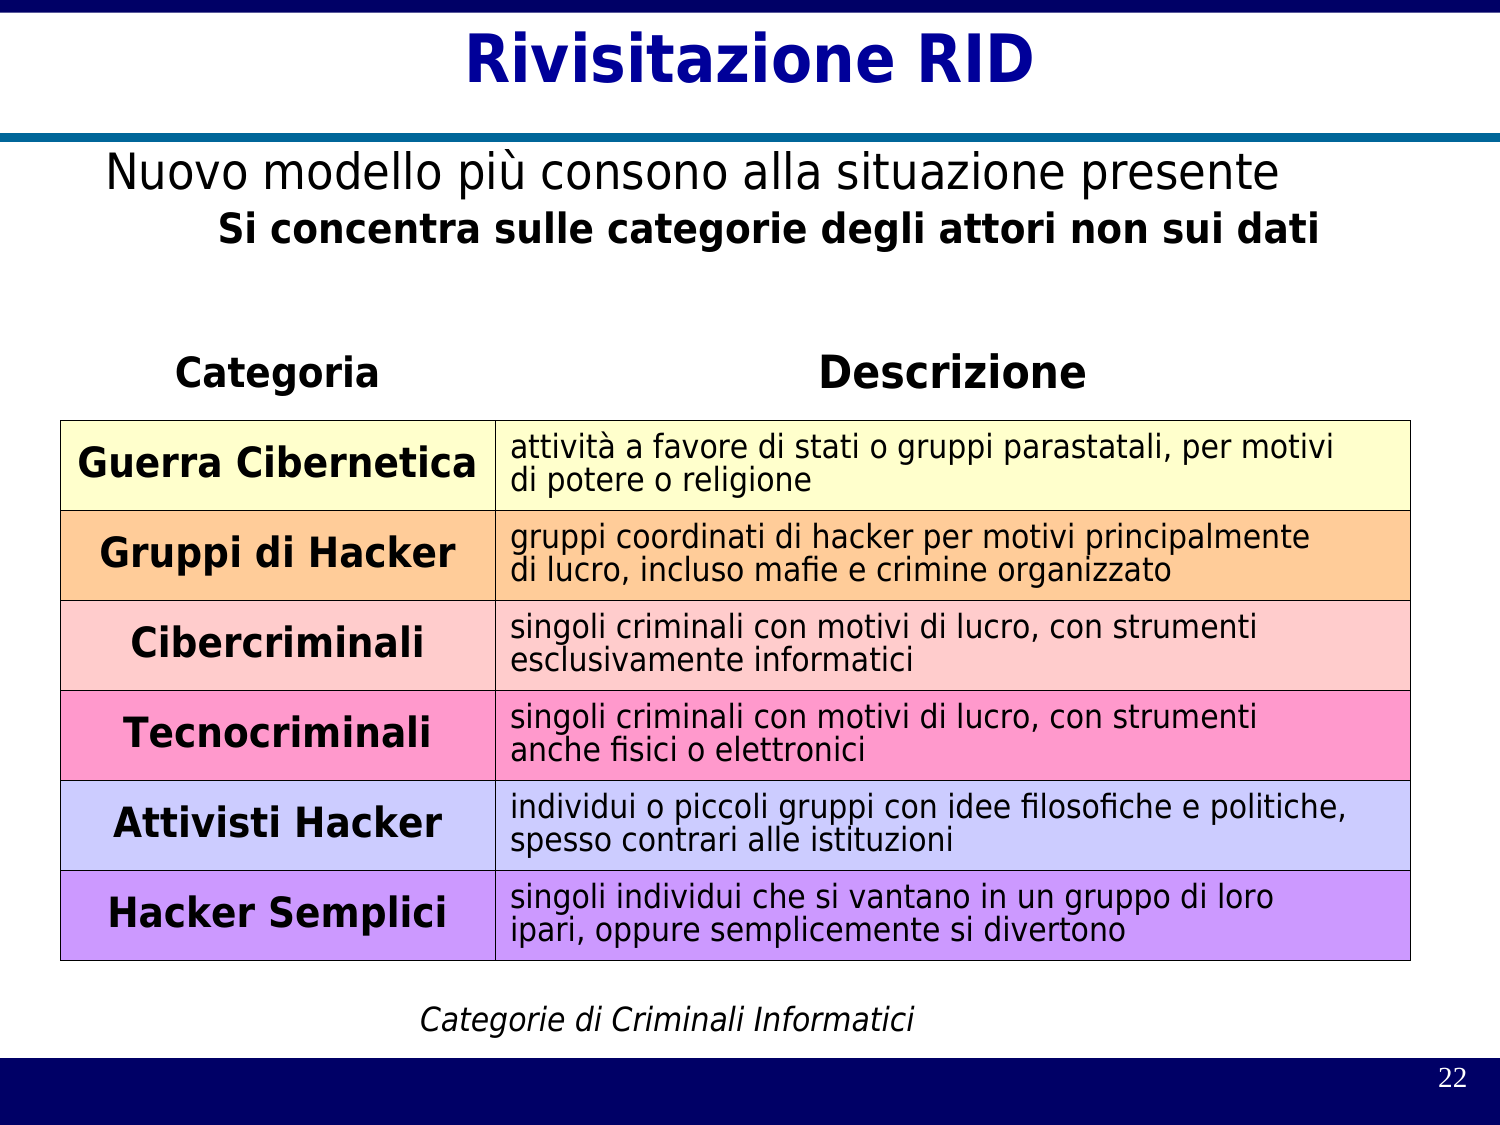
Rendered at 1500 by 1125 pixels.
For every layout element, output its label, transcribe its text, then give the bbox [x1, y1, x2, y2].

title Rivisitazione RID [30, 0, 1471, 126]
text_box singoli criminali con motivi di lucro, con strumenti esclusivamente informatici [495, 600, 1411, 690]
text_box Gruppi di Hacker [60, 511, 495, 601]
text_box Hacker Semplici [60, 871, 495, 961]
list Nuovo modello più consono alla situazione presente Si concentra sulle categorie degli attori non sui dati [30, 149, 1471, 480]
text_box Tecnocriminali [60, 691, 495, 780]
text_box gruppi coordinati di hacker per motivi principalmente di lucro, incluso mafie e crimine organizzato [495, 510, 1411, 600]
text_box Cibercriminali [60, 601, 495, 691]
text_box Categorie di Criminali Informatici [420, 1005, 916, 1044]
text_box singoli individui che si vantano in un gruppo di loro ipari, oppure semplicemente si divertono [495, 870, 1411, 961]
text_box singoli criminali con motivi di lucro, con strumenti anche fisici o elettronici [495, 690, 1411, 780]
text_box Attivisti Hacker [60, 780, 495, 871]
text_box Descrizione [495, 329, 1411, 421]
text_box individui o piccoli gruppi con idee filosofiche e politiche, spesso contrari alle istituzioni [495, 780, 1411, 870]
text_box attività a favore di stati o gruppi parastatali, per motivi di potere o religione [495, 421, 1411, 510]
text_box Categoria [60, 329, 495, 421]
text_box Guerra Cibernetica [60, 421, 495, 511]
